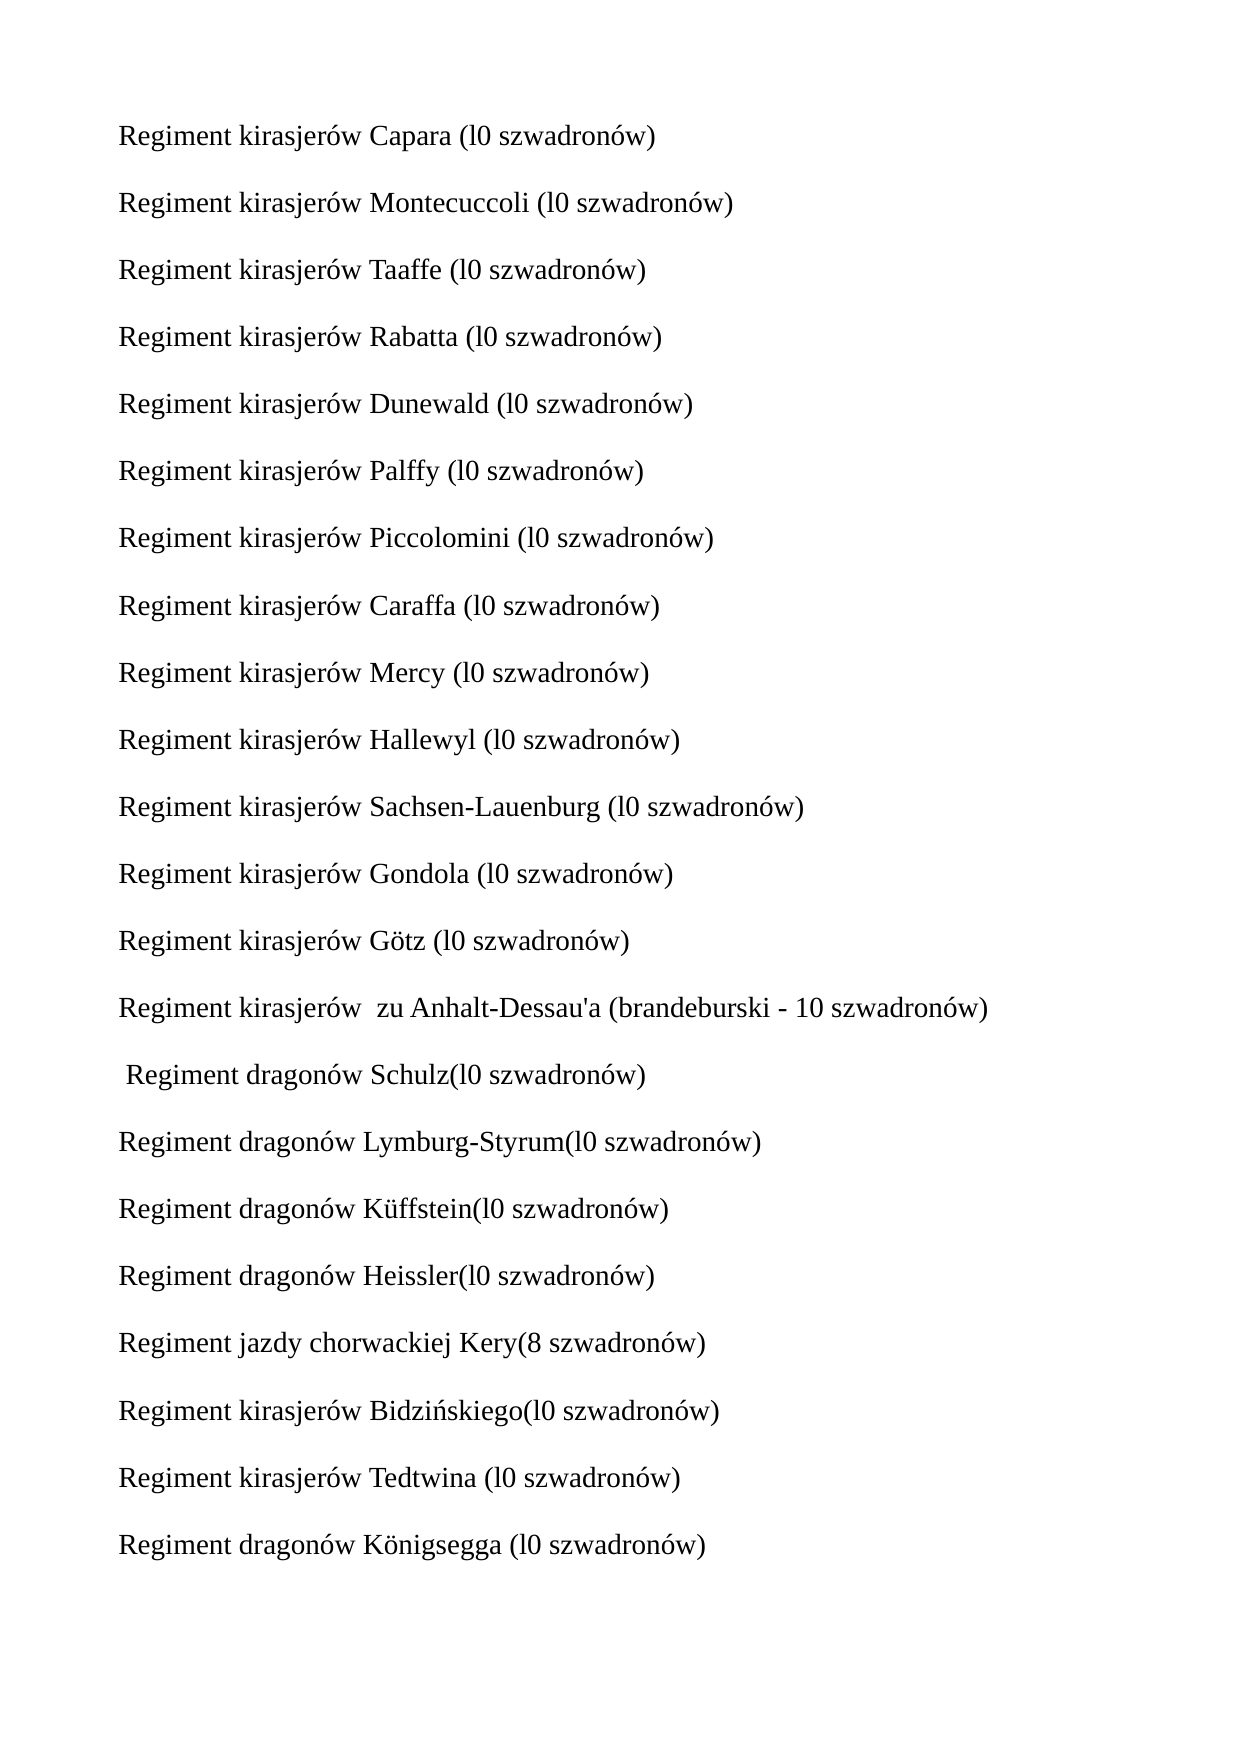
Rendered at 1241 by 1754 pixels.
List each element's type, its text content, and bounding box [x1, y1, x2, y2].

text Regiment kirasjerów Montecuccoli (l0 szwadronów) [118, 185, 1122, 219]
text Regiment kirasjerów Tedtwina (l0 szwadronów) [118, 1460, 1122, 1493]
text Regiment jazdy chorwackiej Kery(8 szwadronów) [118, 1326, 1122, 1359]
text Regiment kirasjerów Piccolomini (l0 szwadronów) [118, 521, 1122, 554]
text Regiment dragonów Küffstein(l0 szwadronów) [118, 1191, 1122, 1225]
text Regiment kirasjerów Taaffe (l0 szwadronów) [118, 252, 1122, 286]
text Regiment kirasjerów Mercy (l0 szwadronów) [118, 655, 1122, 688]
text Regiment kirasjerów Palffy (l0 szwadronów) [118, 453, 1122, 487]
text Regiment kirasjerów Hallewyl (l0 szwadronów) [118, 722, 1122, 755]
text Regiment dragonów Heissler(l0 szwadronów) [118, 1258, 1122, 1292]
text Regiment kirasjerów Caraffa (l0 szwadronów) [118, 588, 1122, 621]
text Regiment dragonów Königsegga (l0 szwadronów) [118, 1527, 1122, 1560]
text Regiment kirasjerów Bidzińskiego(l0 szwadronów) [118, 1393, 1122, 1426]
text Regiment kirasjerów Götz (l0 szwadronów) [118, 923, 1122, 957]
text Regiment kirasjerów zu Anhalt-Dessau'a (brandeburski - 10 szwadronów) [118, 990, 1122, 1024]
text Regiment dragonów Lymburg-Styrum(l0 szwadronów) [118, 1124, 1122, 1158]
text Regiment dragonów Schulz(l0 szwadronów) [118, 1057, 1122, 1091]
text Regiment kirasjerów Gondola (l0 szwadronów) [118, 856, 1122, 889]
text Regiment kirasjerów Capara (l0 szwadronów) [118, 118, 1122, 152]
text Regiment kirasjerów Dunewald (l0 szwadronów) [118, 386, 1122, 420]
text Regiment kirasjerów Rabatta (l0 szwadronów) [118, 319, 1122, 353]
text Regiment kirasjerów Sachsen-Lauenburg (l0 szwadronów) [118, 789, 1122, 822]
